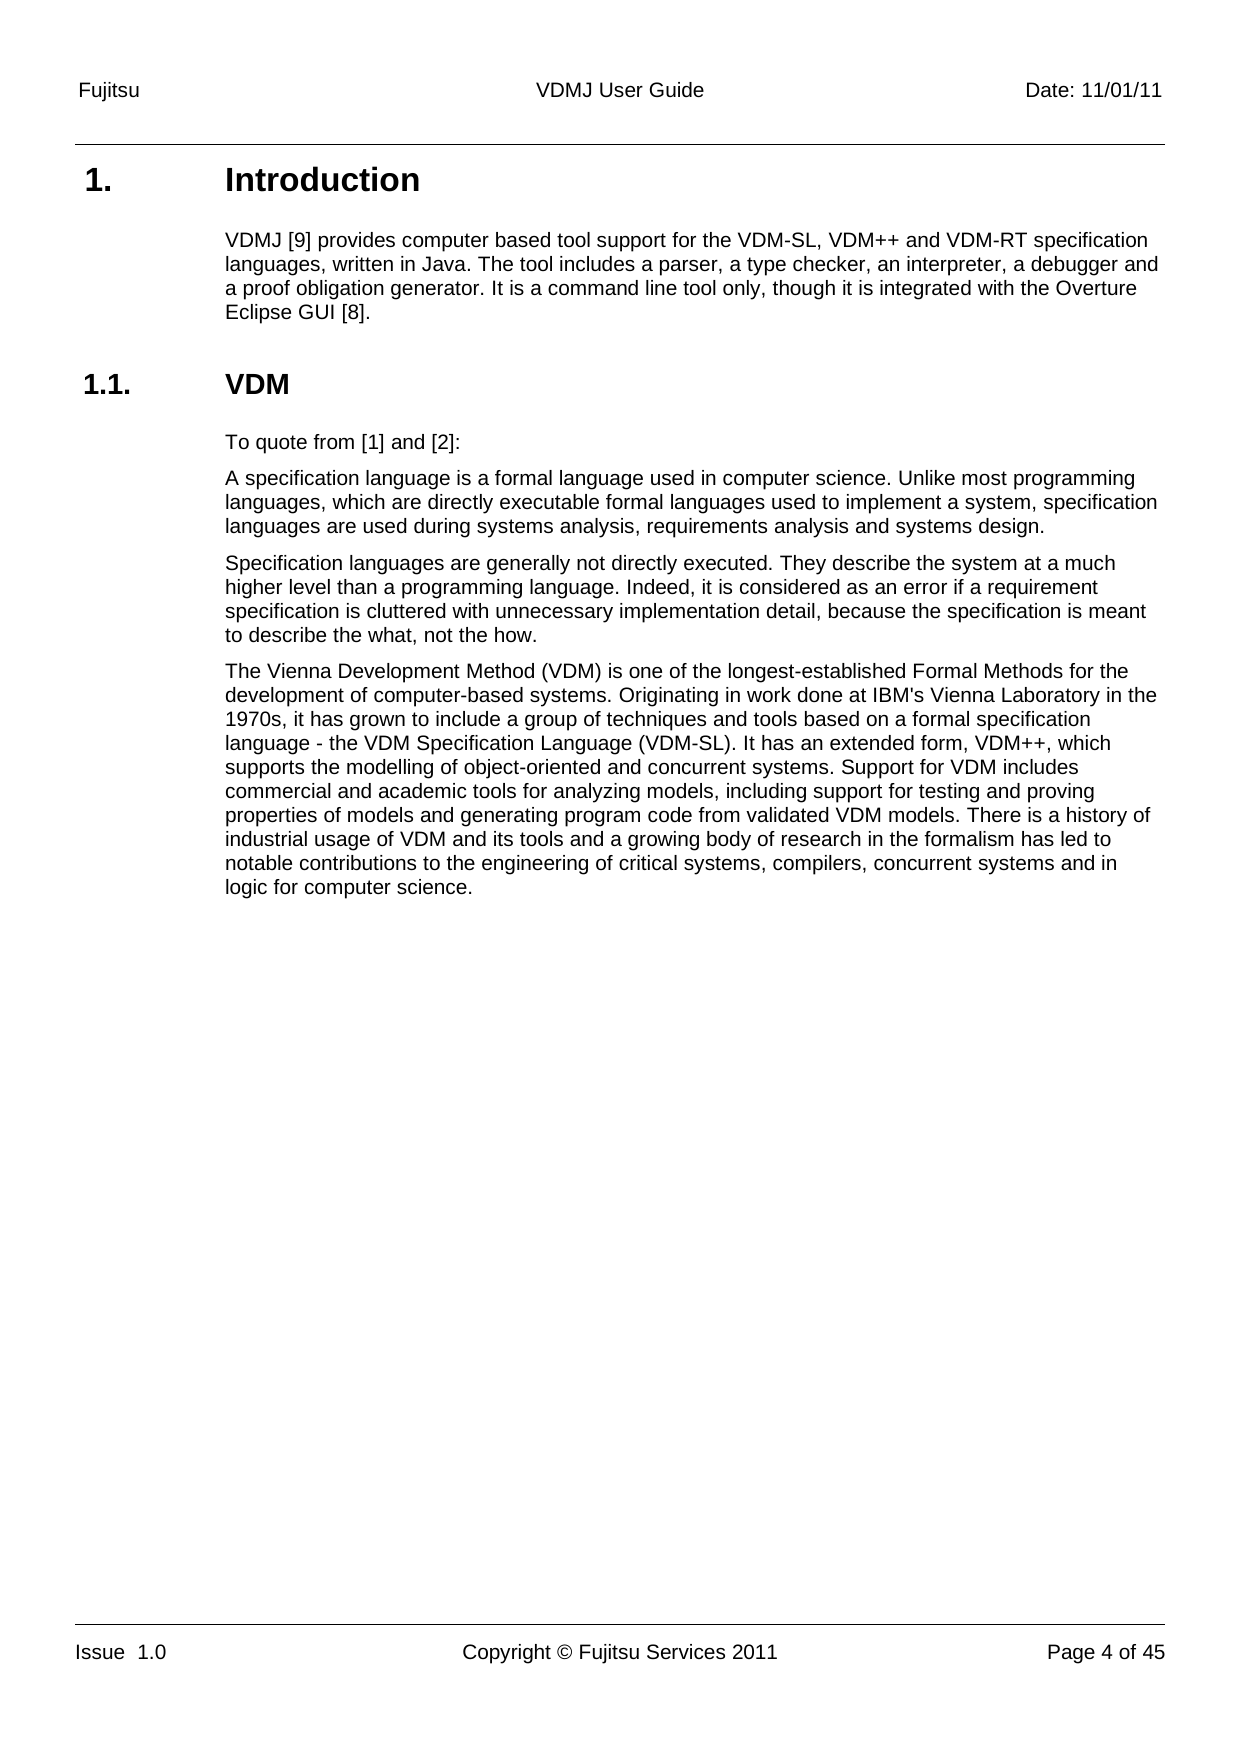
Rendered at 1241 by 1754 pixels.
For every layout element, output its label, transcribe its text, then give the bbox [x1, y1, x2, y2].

text To quote from [1] and [2]: [225, 430, 1165, 454]
text A specification language is a formal language used in computer science. Unlike most programming languages, which are directly executable formal languages used to implement a system, specification languages are used during systems analysis, requirements analysis and systems design. [225, 467, 1165, 538]
subtitle VDM [75, 367, 1165, 400]
text VDMJ [9] provides computer based tool support for the VDM-SL, VDM++ and VDM-RT specification languages, written in Java. The tool includes a parser, a type checker, an interpreter, a debugger and a proof obligation generator. It is a command line tool only, though it is integrated with the Overture Eclipse GUI [8]. [225, 228, 1165, 324]
subtitle Introduction [75, 160, 1165, 198]
text Specification languages are generally not directly executed. They describe the system at a much higher level than a programming language. Indeed, it is considered as an error if a requirement specification is cluttered with unnecessary implementation detail, because the specification is meant to describe the what, not the how. [225, 551, 1165, 647]
text The Vienna Development Method (VDM) is one of the longest-established Formal Methods for the development of computer-based systems. Originating in work done at IBM's Vienna Laboratory in the 1970s, it has grown to include a group of techniques and tools based on a formal specification language - the VDM Specification Language (VDM-SL). It has an extended form, VDM++, which supports the modelling of object-oriented and concurrent systems. Support for VDM includes commercial and academic tools for analyzing models, including support for testing and proving properties of models and generating program code from validated VDM models. There is a history of industrial usage of VDM and its tools and a growing body of research in the formalism has led to notable contributions to the engineering of critical systems, compilers, concurrent systems and in logic for computer science. [225, 659, 1165, 899]
